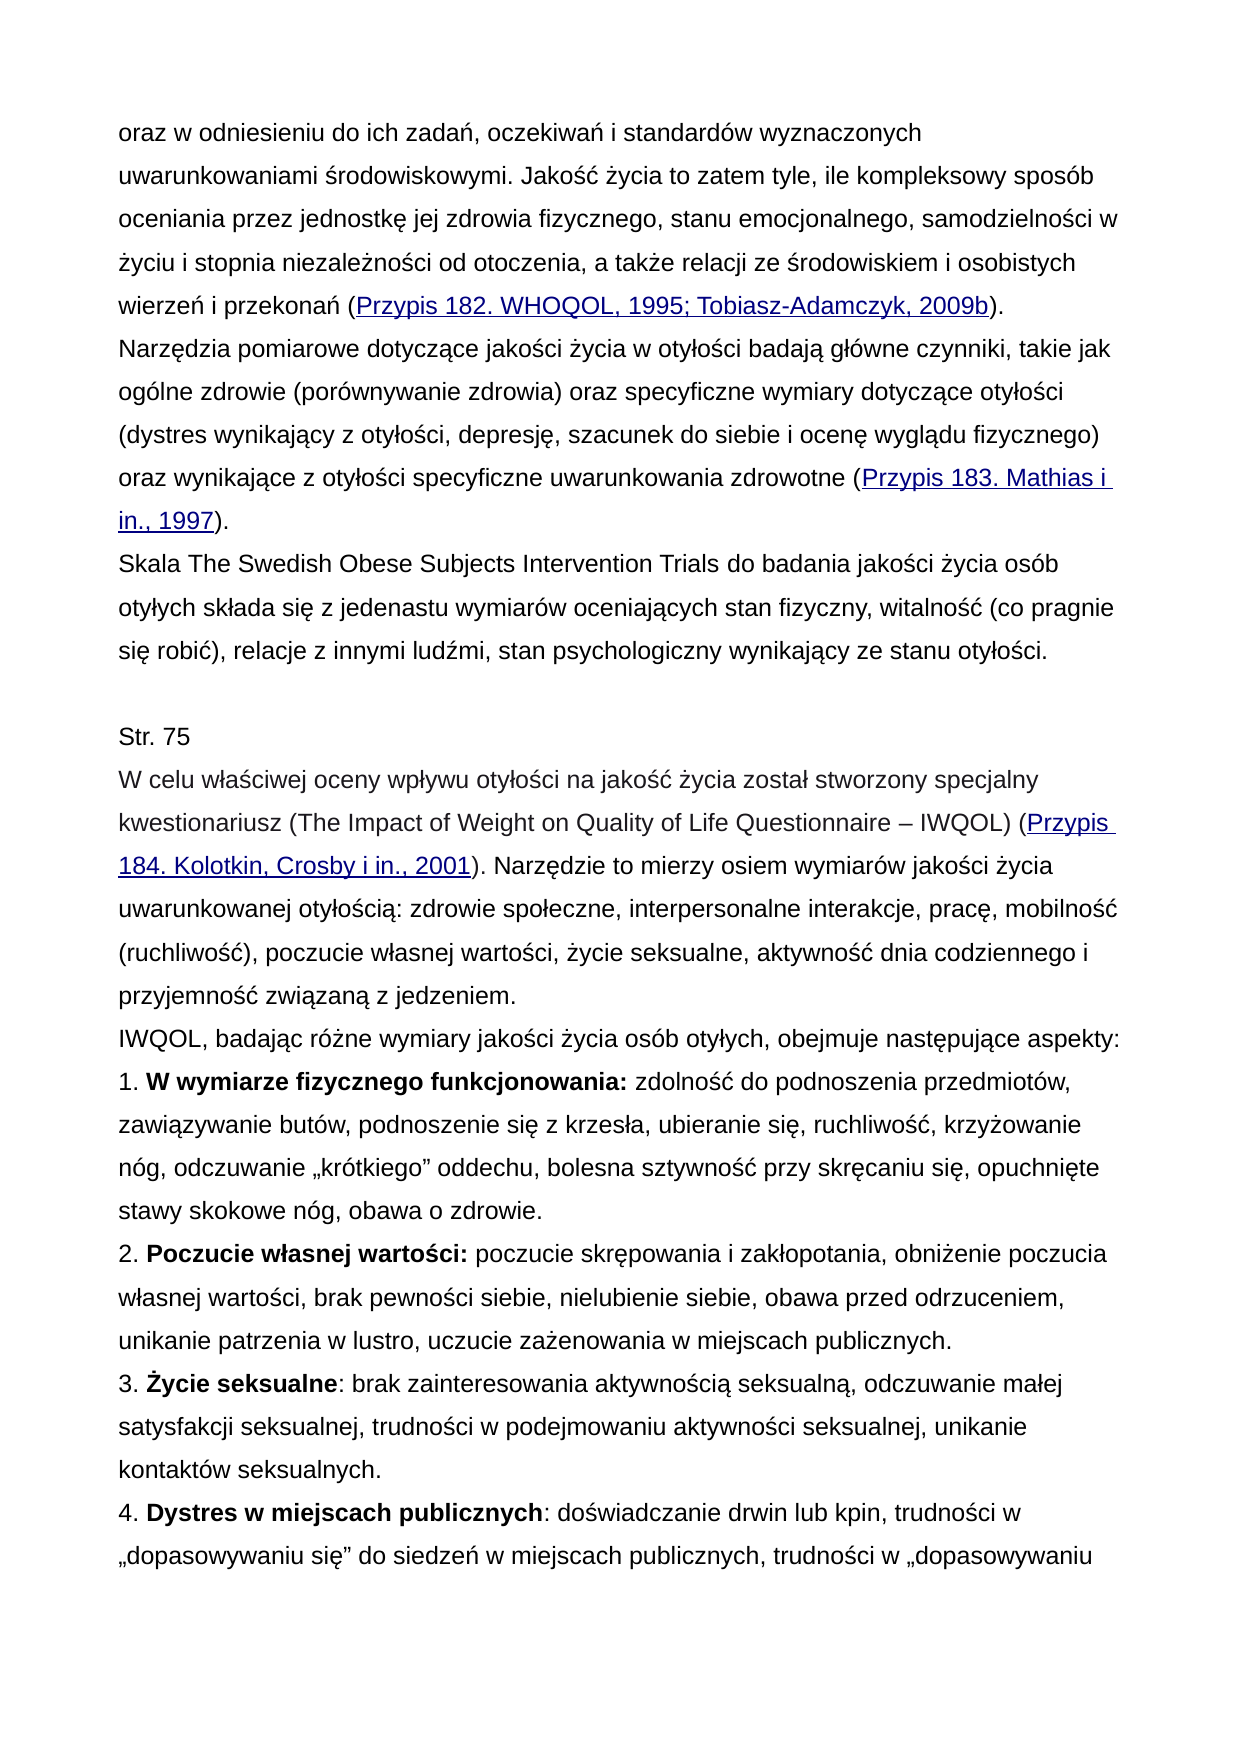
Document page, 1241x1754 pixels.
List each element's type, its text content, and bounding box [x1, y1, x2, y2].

text 3. Życie seksualne: brak zainteresowania aktywnością seksualną, odczuwanie małej satysfakcji seksualnej, trudności w podejmowaniu aktywności seksualnej, unikanie kontaktów seksualnych. [118, 1369, 1122, 1484]
text IWQOL, badając różne wymiary jakości życia osób otyłych, obejmuje następujące aspekty: [118, 1024, 1122, 1052]
text 2. Poczucie własnej wartości: poczucie skrępowania i zakłopotania, obniżenie poczucia własnej wartości, brak pewności siebie, nielubienie siebie, obawa przed odrzuceniem, unikanie patrzenia w lustro, uczucie zażenowania w miejscach publicznych. [118, 1239, 1122, 1354]
text Skala The Swedish Obese Subjects Intervention Trials do badania jakości życia osób otyłych składa się z jedenastu wymiarów oceniających stan fizyczny, witalność (co pragnie się robić), relacje z innymi ludźmi, stan psychologiczny wynikający ze stanu otyłości. [118, 549, 1122, 664]
text 1. W wymiarze fizycznego funkcjonowania: zdolność do podnoszenia przedmiotów, zawiązywanie butów, podnoszenie się z krzesła, ubieranie się, ruchliwość, krzyżowanie nóg, odczuwanie „krótkiego” oddechu, bolesna sztywność przy skręcaniu się, opuchnięte stawy skokowe nóg, obawa o zdrowie. [118, 1067, 1122, 1225]
text 4. Dystres w miejscach publicznych: doświadczanie drwin lub kpin, trudności w „dopasowywaniu się” do siedzeń w miejscach publicznych, trudności w „dopasowywaniu [118, 1498, 1122, 1570]
text Str. 75 [118, 722, 1122, 751]
text W celu właściwej oceny wpływu otyłości na jakość życia został stworzony specjalny kwestionariusz (The Impact of Weight on Quality of Life Questionnaire – IWQOL) (Przypis 184. Kolotkin, Crosby i in., 2001). Narzędzie to mierzy osiem wymiarów jakości życia uwarunkowanej otyłością: zdrowie społeczne, interpersonalne interakcje, pracę, mobilność (ruchliwość), poczucie własnej wartości, życie seksualne, aktywność dnia codziennego i przyjemność związaną z jedzeniem. [118, 765, 1122, 1009]
text Narzędzia pomiarowe dotyczące jakości życia w otyłości badają główne czynniki, takie jak ogólne zdrowie (porównywanie zdrowia) oraz specyficzne wymiary dotyczące otyłości (dystres wynikający z otyłości, depresję, szacunek do siebie i ocenę wyglądu fizycznego) oraz wynikające z otyłości specyficzne uwarunkowania zdrowotne (Przypis 183. Mathias i in., 1997). [118, 334, 1122, 535]
text oraz w odniesieniu do ich zadań, oczekiwań i standardów wyznaczonych uwarunkowaniami środowiskowymi. Jakość życia to zatem tyle, ile kompleksowy sposób oceniania przez jednostkę jej zdrowia fizycznego, stanu emocjonalnego, samodzielności w życiu i stopnia niezależności od otoczenia, a także relacji ze środowiskiem i osobistych wierzeń i przekonań (Przypis 182. WHOQOL, 1995; Tobiasz-Adamczyk, 2009b). [118, 118, 1122, 319]
